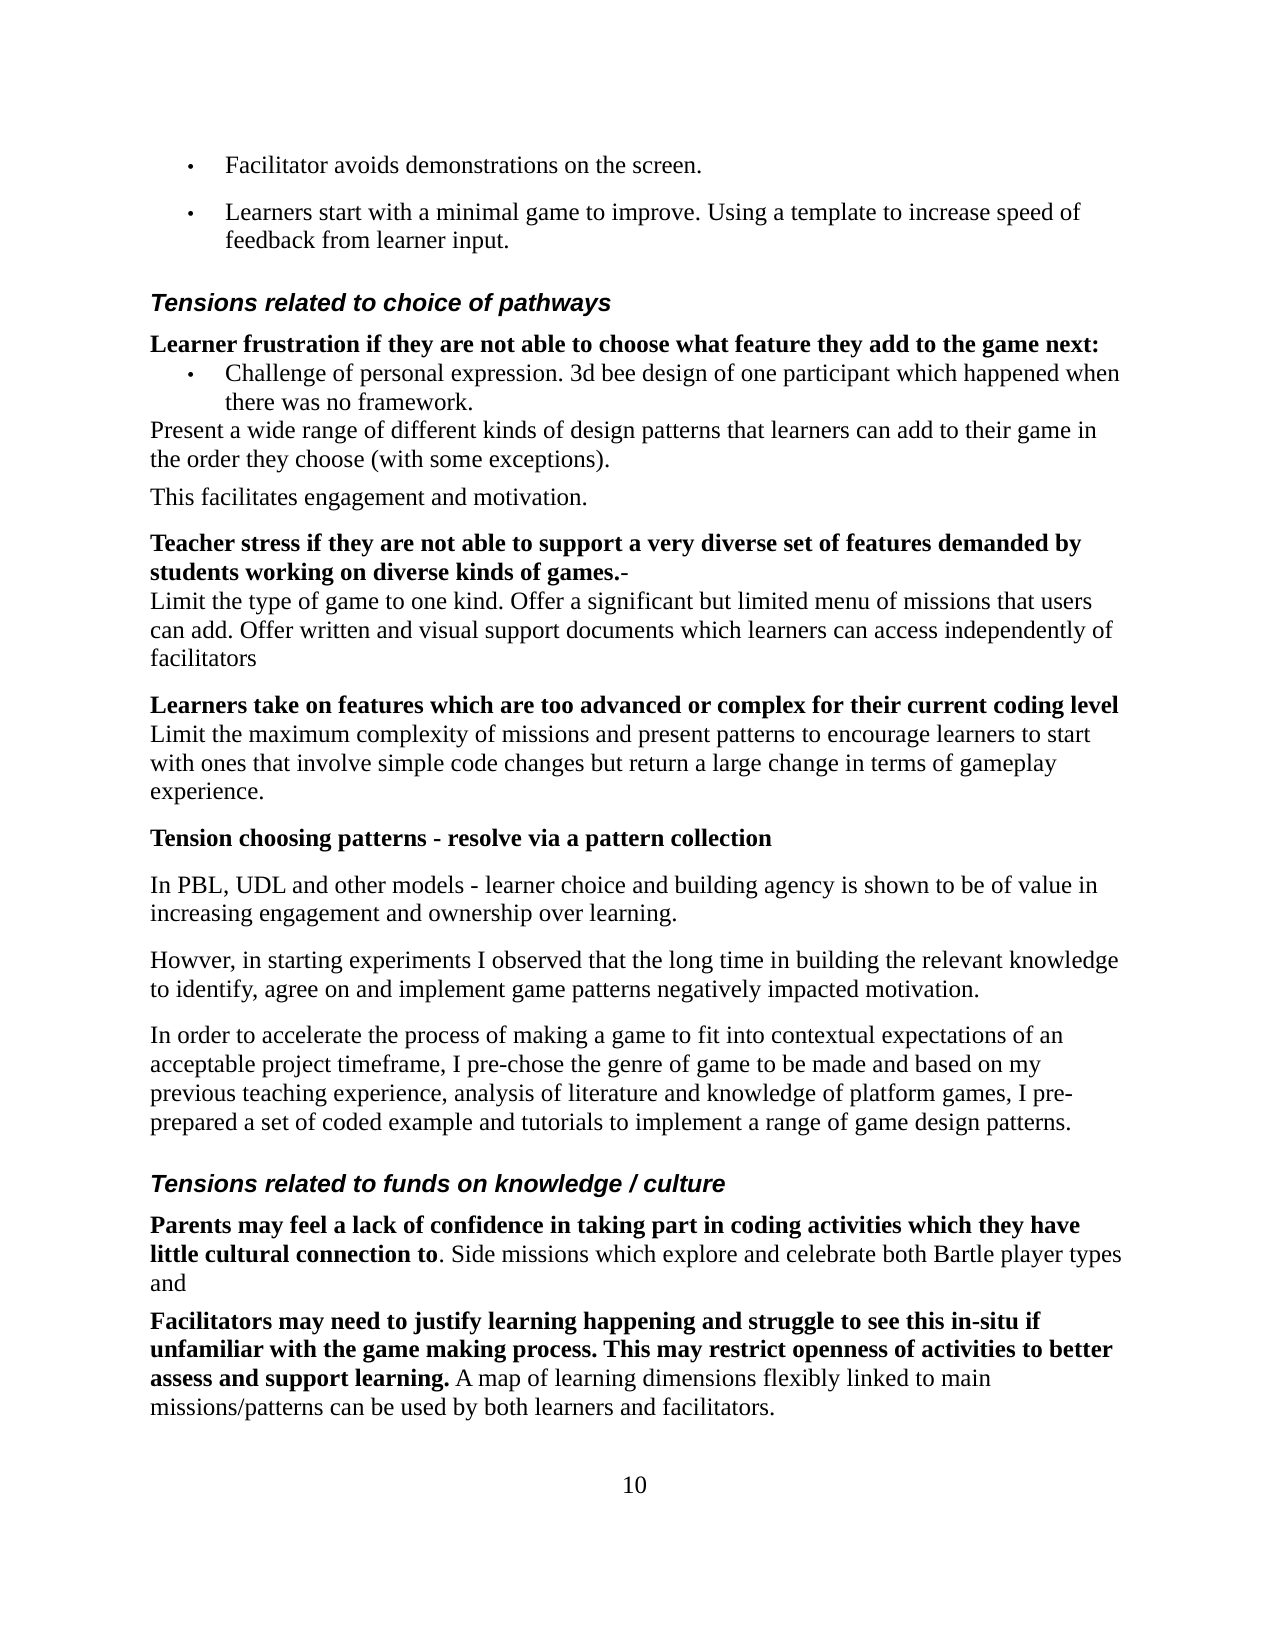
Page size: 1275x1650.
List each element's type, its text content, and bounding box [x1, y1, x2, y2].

text Facilitators may need to justify learning happening and struggle to see this in-situ if unfamiliar with the game making process. This may restrict openness of activities to better assess and support learning. A map of learning dimensions flexibly linked to main missions/patterns can be used by both learners and facilitators. [150, 1306, 1125, 1421]
text Howver, in starting experiments I observed that the long time in building the relevant knowledge to identify, agree on and implement game patterns negatively impacted motivation. [150, 945, 1125, 1003]
text Teacher stress if they are not able to support a very diverse set of features demanded by students working on diverse kinds of games.- Limit the type of game to one kind. Offer a significant but limited menu of missions that users can add. Offer written and visual support documents which learners can access independently of facilitators [150, 528, 1125, 672]
list Learners start with a minimal game to improve. Using a template to increase speed of feedback from learner input. [187, 197, 1125, 254]
text Tension choosing patterns - resolve via a pattern collection [150, 823, 1125, 852]
text Learners take on features which are too advanced or complex for their current coding level Limit the maximum complexity of missions and present patterns to encourage learners to start with ones that involve simple code changes but return a large change in terms of gameplay experience. [150, 690, 1125, 805]
text Parents may feel a lack of confidence in taking part in coding activities which they have little cultural connection to. Side missions which explore and celebrate both Bartle player types and [150, 1211, 1125, 1297]
list Challenge of personal expression. 3d bee design of one participant which happened when there was no framework. [187, 358, 1125, 415]
text This facilitates engagement and motivation. [150, 482, 1125, 511]
text In order to accelerate the process of making a game to fit into contextual expectations of an acceptable project timeframe, I pre-chose the genre of game to be made and based on my previous teaching experience, analysis of literature and knowledge of platform games, I pre-prepared a set of coded example and tutorials to implement a range of game design patterns. [150, 1021, 1125, 1136]
text Present a wide range of different kinds of design patterns that learners can add to their game in the order they choose (with some exceptions). [150, 415, 1125, 473]
text In PBL, UDL and other models - learner choice and building agency is shown to be of value in increasing engagement and ownership over learning. [150, 870, 1125, 927]
text Learner frustration if they are not able to choose what feature they add to the game next: [150, 329, 1125, 358]
subtitle Tensions related to choice of pathways [150, 288, 1125, 317]
list Facilitator avoids demonstrations on the screen. [187, 150, 1125, 179]
subtitle Tensions related to funds on knowledge / culture [150, 1169, 1125, 1198]
